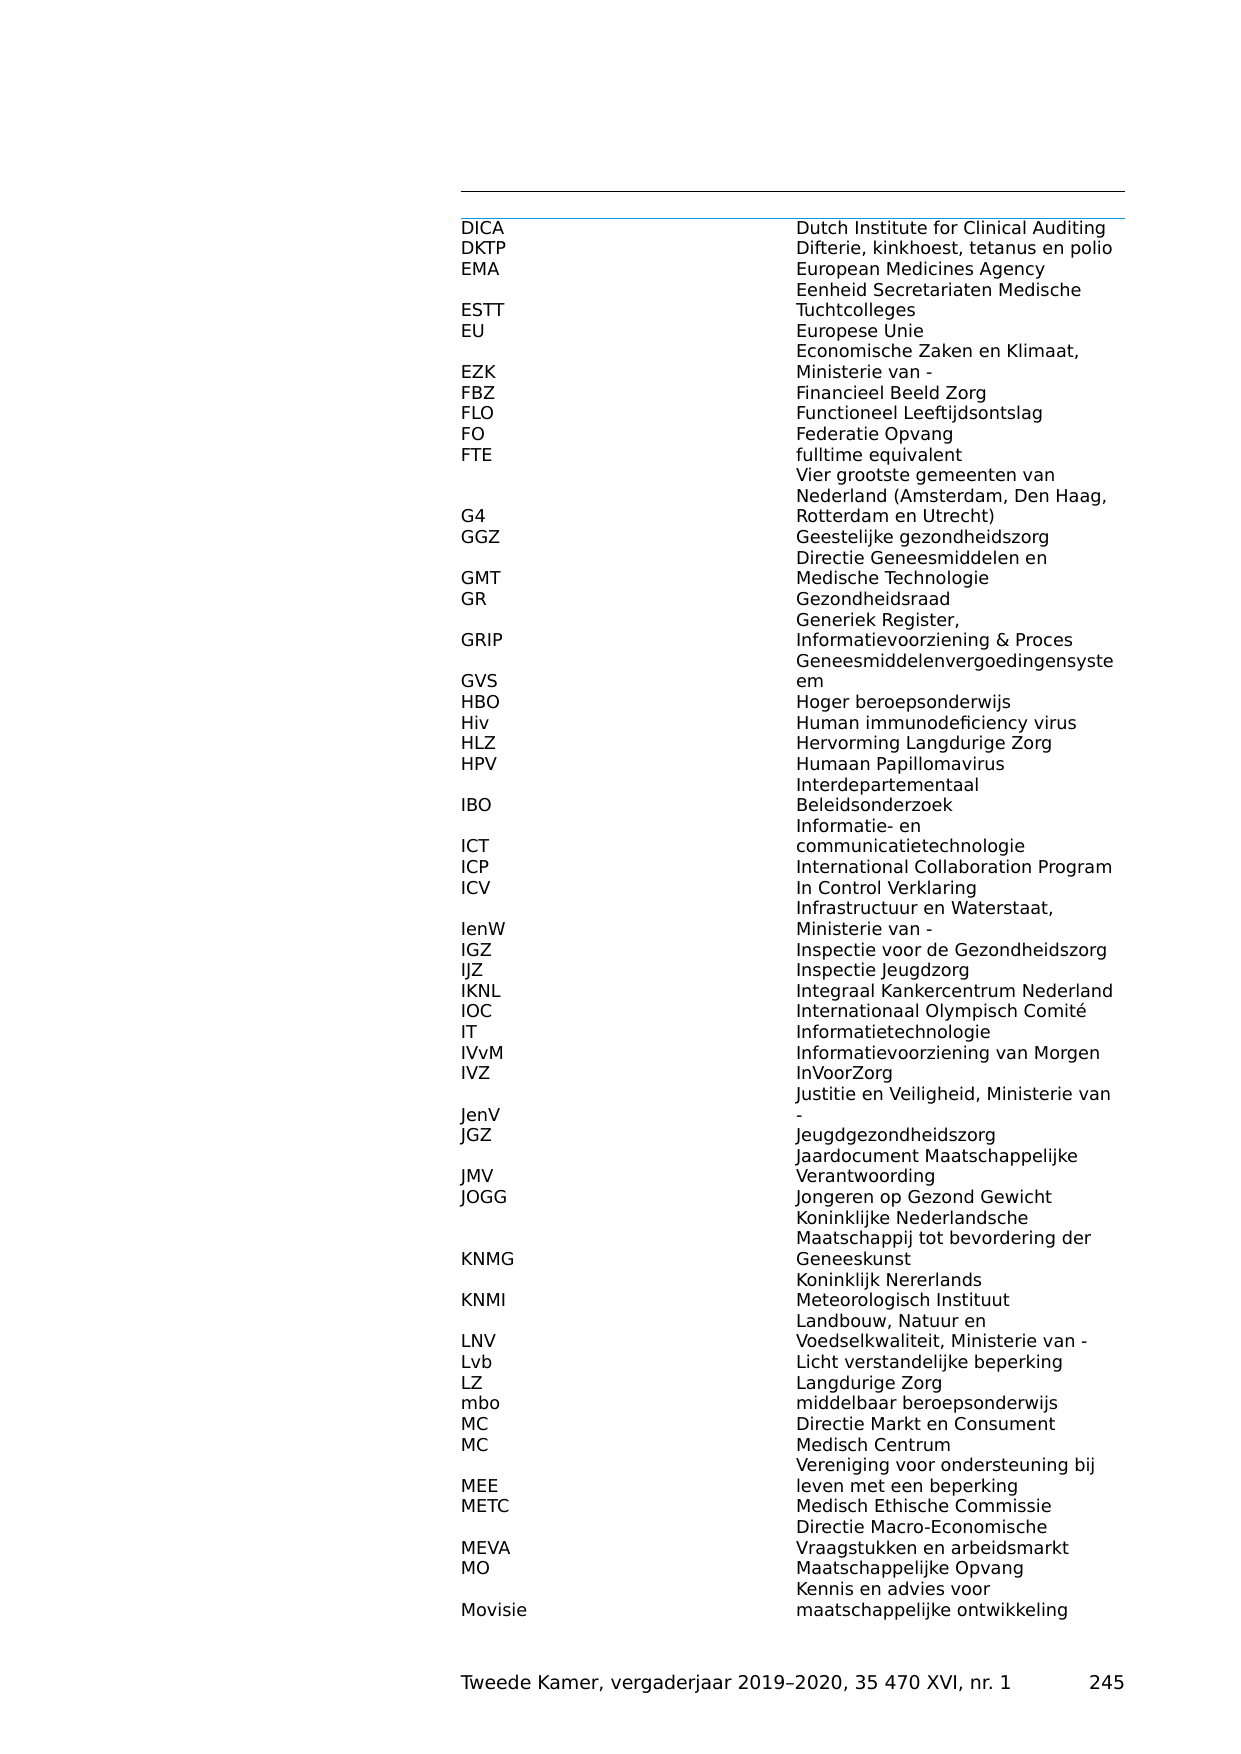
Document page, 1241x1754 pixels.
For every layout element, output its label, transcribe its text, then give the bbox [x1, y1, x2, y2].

table_cell Difterie, kinkhoest, tetanus en polio [793, 238, 1125, 259]
table_cell Jongeren op Gezond Gewicht [793, 1187, 1125, 1208]
table_cell Kennis en advies voor maatschappelijke ontwikkeling [793, 1579, 1125, 1620]
table_cell KNMG [461, 1208, 793, 1269]
table_cell In Control Verklaring [793, 878, 1125, 898]
table_cell Vier grootste gemeenten van Nederland (Amsterdam, Den Haag, Rotterdam en Utrecht) [793, 465, 1125, 527]
table_cell Hervorming Langdurige Zorg [793, 733, 1125, 754]
table_cell ICV [461, 878, 793, 898]
table_cell HPV [461, 754, 793, 774]
table_cell Maatschappelijke Opvang [793, 1558, 1125, 1579]
table_cell Landbouw, Natuur en Voedselkwaliteit, Ministerie van - [793, 1311, 1125, 1352]
table_cell GR [461, 589, 793, 609]
table_cell IVZ [461, 1063, 793, 1084]
table_cell Informatietechnologie [793, 1022, 1125, 1043]
table_cell Inspectie voor de Gezondheidszorg [793, 940, 1125, 960]
table_cell IVvM [461, 1043, 793, 1063]
table_cell Humaan Papillomavirus [793, 754, 1125, 774]
table_cell DKTP [461, 238, 793, 259]
table_cell Medisch Ethische Commissie [793, 1496, 1125, 1517]
table_cell IGZ [461, 940, 793, 960]
table_cell IT [461, 1022, 793, 1043]
table_cell Inspectie Jeugdzorg [793, 960, 1125, 981]
table_cell GRIP [461, 610, 793, 651]
table_cell EZK [461, 341, 793, 383]
table_cell Integraal Kankercentrum Nederland [793, 981, 1125, 1001]
table_cell Jaardocument Maatschappelijke Verantwoording [793, 1146, 1125, 1187]
table_cell FLO [461, 403, 793, 424]
table_cell InVoorZorg [793, 1063, 1125, 1084]
table_cell fulltime equivalent [793, 445, 1125, 465]
table_cell EMA [461, 259, 793, 279]
table_cell Geestelijke gezondheidszorg [793, 527, 1125, 548]
table_cell G4 [461, 465, 793, 527]
table_cell ICP [461, 857, 793, 878]
table_cell IOC [461, 1001, 793, 1022]
table_cell Interdepartementaal Beleidsonderzoek [793, 775, 1125, 816]
table_cell IBO [461, 775, 793, 816]
table_header [461, 192, 793, 218]
table_cell Informatie- en communicatietechnologie [793, 816, 1125, 857]
table_cell EU [461, 321, 793, 341]
table_cell METC [461, 1496, 793, 1517]
table_cell FTE [461, 445, 793, 465]
table_cell Federatie Opvang [793, 424, 1125, 444]
table_cell Hiv [461, 713, 793, 733]
table_cell Europese Unie [793, 321, 1125, 341]
table_cell MC [461, 1414, 793, 1434]
table_cell JenV [461, 1084, 793, 1125]
table_cell mbo [461, 1393, 793, 1414]
table_cell Koninklijk Nererlands Meteorologisch Instituut [793, 1270, 1125, 1311]
table_cell IKNL [461, 981, 793, 1001]
table_cell Infrastructuur en Waterstaat, Ministerie van - [793, 898, 1125, 939]
table_cell International Collaboration Program [793, 857, 1125, 878]
table_cell JGZ [461, 1125, 793, 1146]
table_cell Koninklijke Nederlandsche Maatschappij tot bevordering der Geneeskunst [793, 1208, 1125, 1269]
table_cell LZ [461, 1373, 793, 1393]
table_cell Eenheid Secretariaten Medische Tuchtcolleges [793, 280, 1125, 321]
table_cell European Medicines Agency [793, 259, 1125, 279]
table_cell ICT [461, 816, 793, 857]
table_cell Economische Zaken en Klimaat, Ministerie van - [793, 341, 1125, 383]
table_header [793, 192, 1125, 218]
table_cell KNMI [461, 1270, 793, 1311]
table_cell MO [461, 1558, 793, 1579]
table_cell JMV [461, 1146, 793, 1187]
table_cell LNV [461, 1311, 793, 1352]
table_cell Medisch Centrum [793, 1435, 1125, 1455]
table_cell GMT [461, 548, 793, 589]
table_cell Directie Markt en Consument [793, 1414, 1125, 1434]
table_cell Internationaal Olympisch Comité [793, 1001, 1125, 1022]
table_cell Licht verstandelijke beperking [793, 1352, 1125, 1373]
table_cell IJZ [461, 960, 793, 981]
table_cell Jeugdgezondheidszorg [793, 1125, 1125, 1146]
table_cell DICA [461, 219, 793, 238]
table_cell MC [461, 1435, 793, 1455]
table_cell HBO [461, 692, 793, 713]
table_cell middelbaar beroepsonderwijs [793, 1393, 1125, 1414]
table_cell Lvb [461, 1352, 793, 1373]
table_cell Financieel Beeld Zorg [793, 383, 1125, 403]
table_cell Informatievoorziening van Morgen [793, 1043, 1125, 1063]
table_cell MEVA [461, 1517, 793, 1558]
table_cell JOGG [461, 1187, 793, 1208]
table_cell GVS [461, 651, 793, 692]
table_cell Justitie en Veiligheid, Ministerie van - [793, 1084, 1125, 1125]
table_cell FBZ [461, 383, 793, 403]
table_cell Movisie [461, 1579, 793, 1620]
table_cell Generiek Register, Informatievoorziening & Proces [793, 610, 1125, 651]
table_cell IenW [461, 898, 793, 939]
table_cell Directie Geneesmiddelen en Medische Technologie [793, 548, 1125, 589]
table_cell Hoger beroepsonderwijs [793, 692, 1125, 713]
table_cell Directie Macro-Economische Vraagstukken en arbeidsmarkt [793, 1517, 1125, 1558]
table_cell FO [461, 424, 793, 444]
table_cell Gezondheidsraad [793, 589, 1125, 609]
table_cell Human immunodeficiency virus [793, 713, 1125, 733]
table_cell Functioneel Leeftijdsontslag [793, 403, 1125, 424]
table_cell MEE [461, 1455, 793, 1496]
table_cell Langdurige Zorg [793, 1373, 1125, 1393]
table_cell GGZ [461, 527, 793, 548]
table_cell Dutch Institute for Clinical Auditing [793, 219, 1125, 238]
table_cell ESTT [461, 280, 793, 321]
table_cell HLZ [461, 733, 793, 754]
table_cell Geneesmiddelenvergoedingensysteem [793, 651, 1125, 692]
table_cell Vereniging voor ondersteuning bij leven met een beperking [793, 1455, 1125, 1496]
